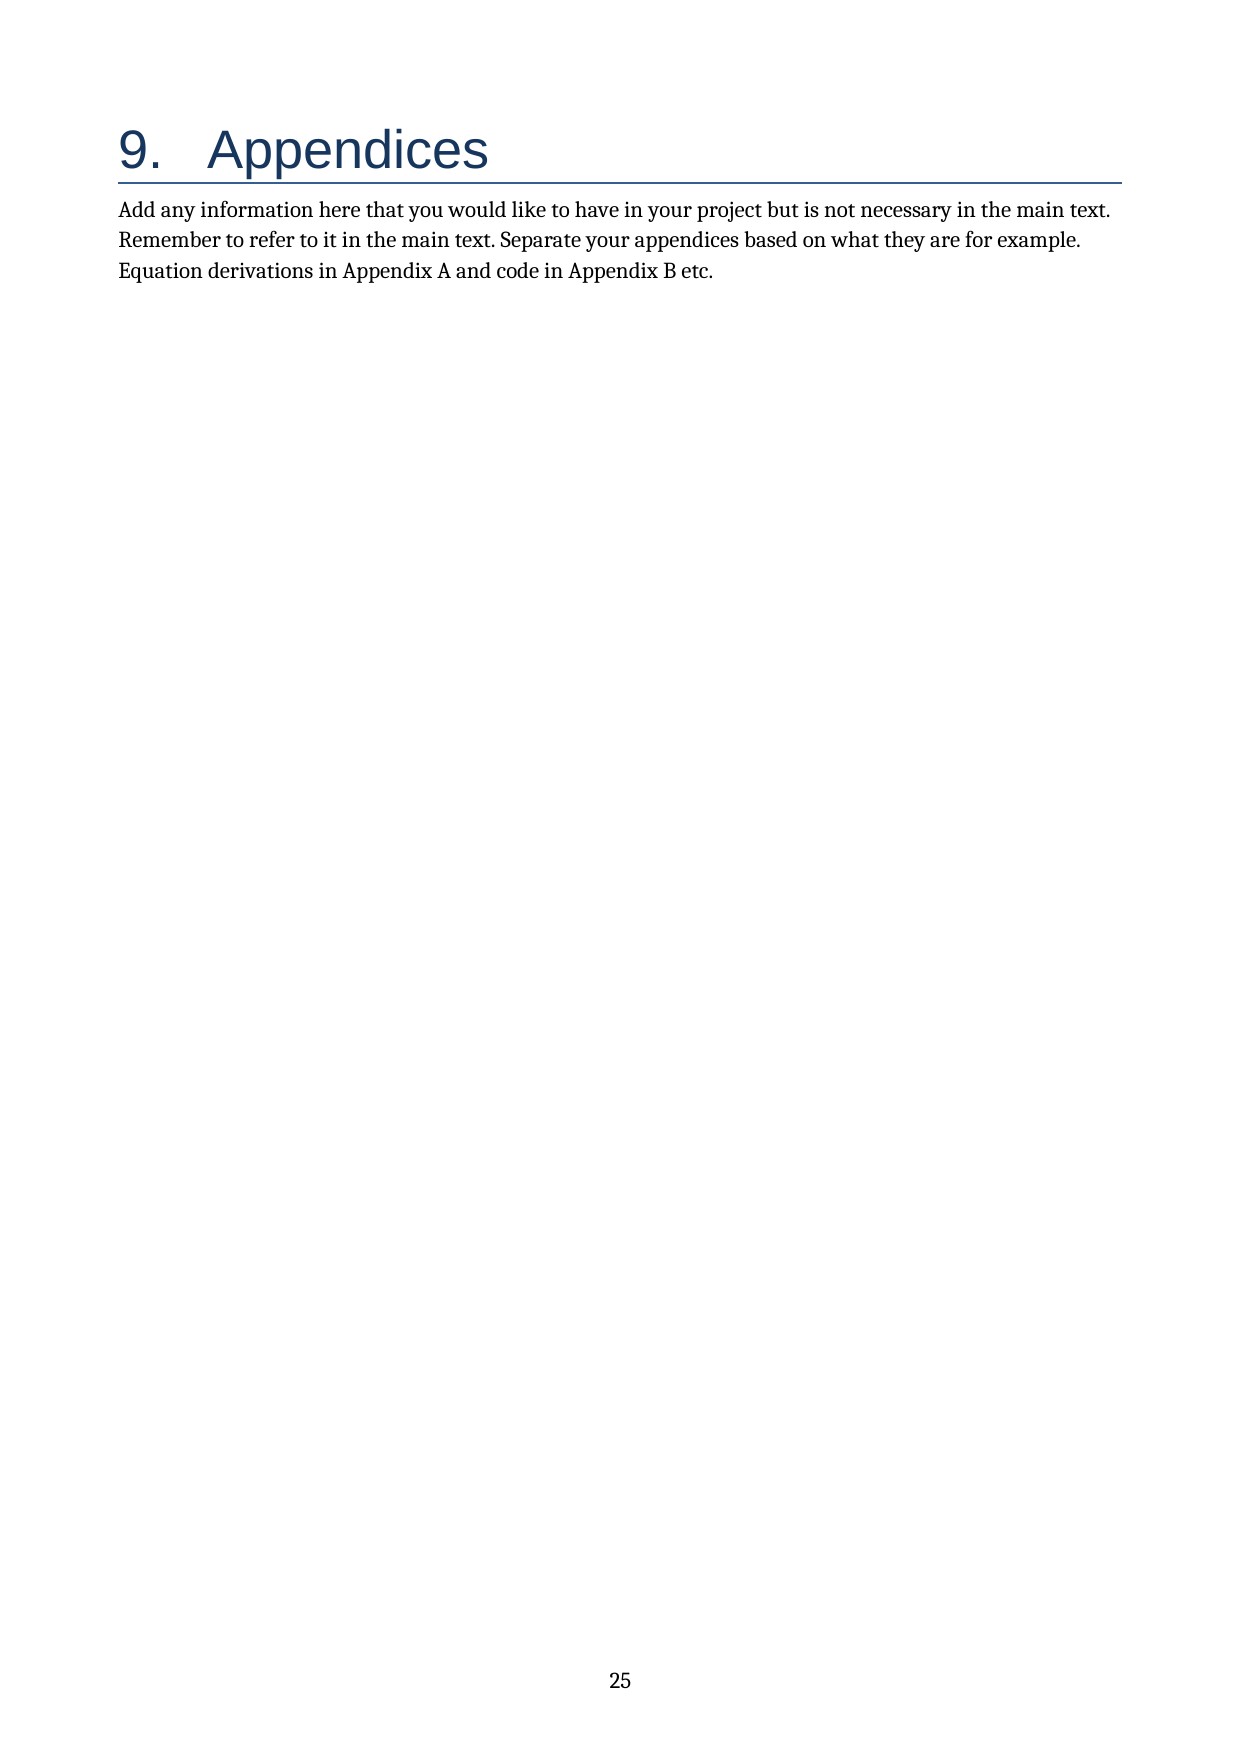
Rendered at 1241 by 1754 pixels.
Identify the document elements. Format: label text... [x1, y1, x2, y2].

subtitle Appendices [118, 118, 1122, 182]
text Add any information here that you would like to have in your project but is not necessary in the main text. Remember to refer to it in the main text. Separate your appendices based on what they are for example. Equation derivations in Appendix A and code in Appendix B etc. [118, 197, 1122, 284]
